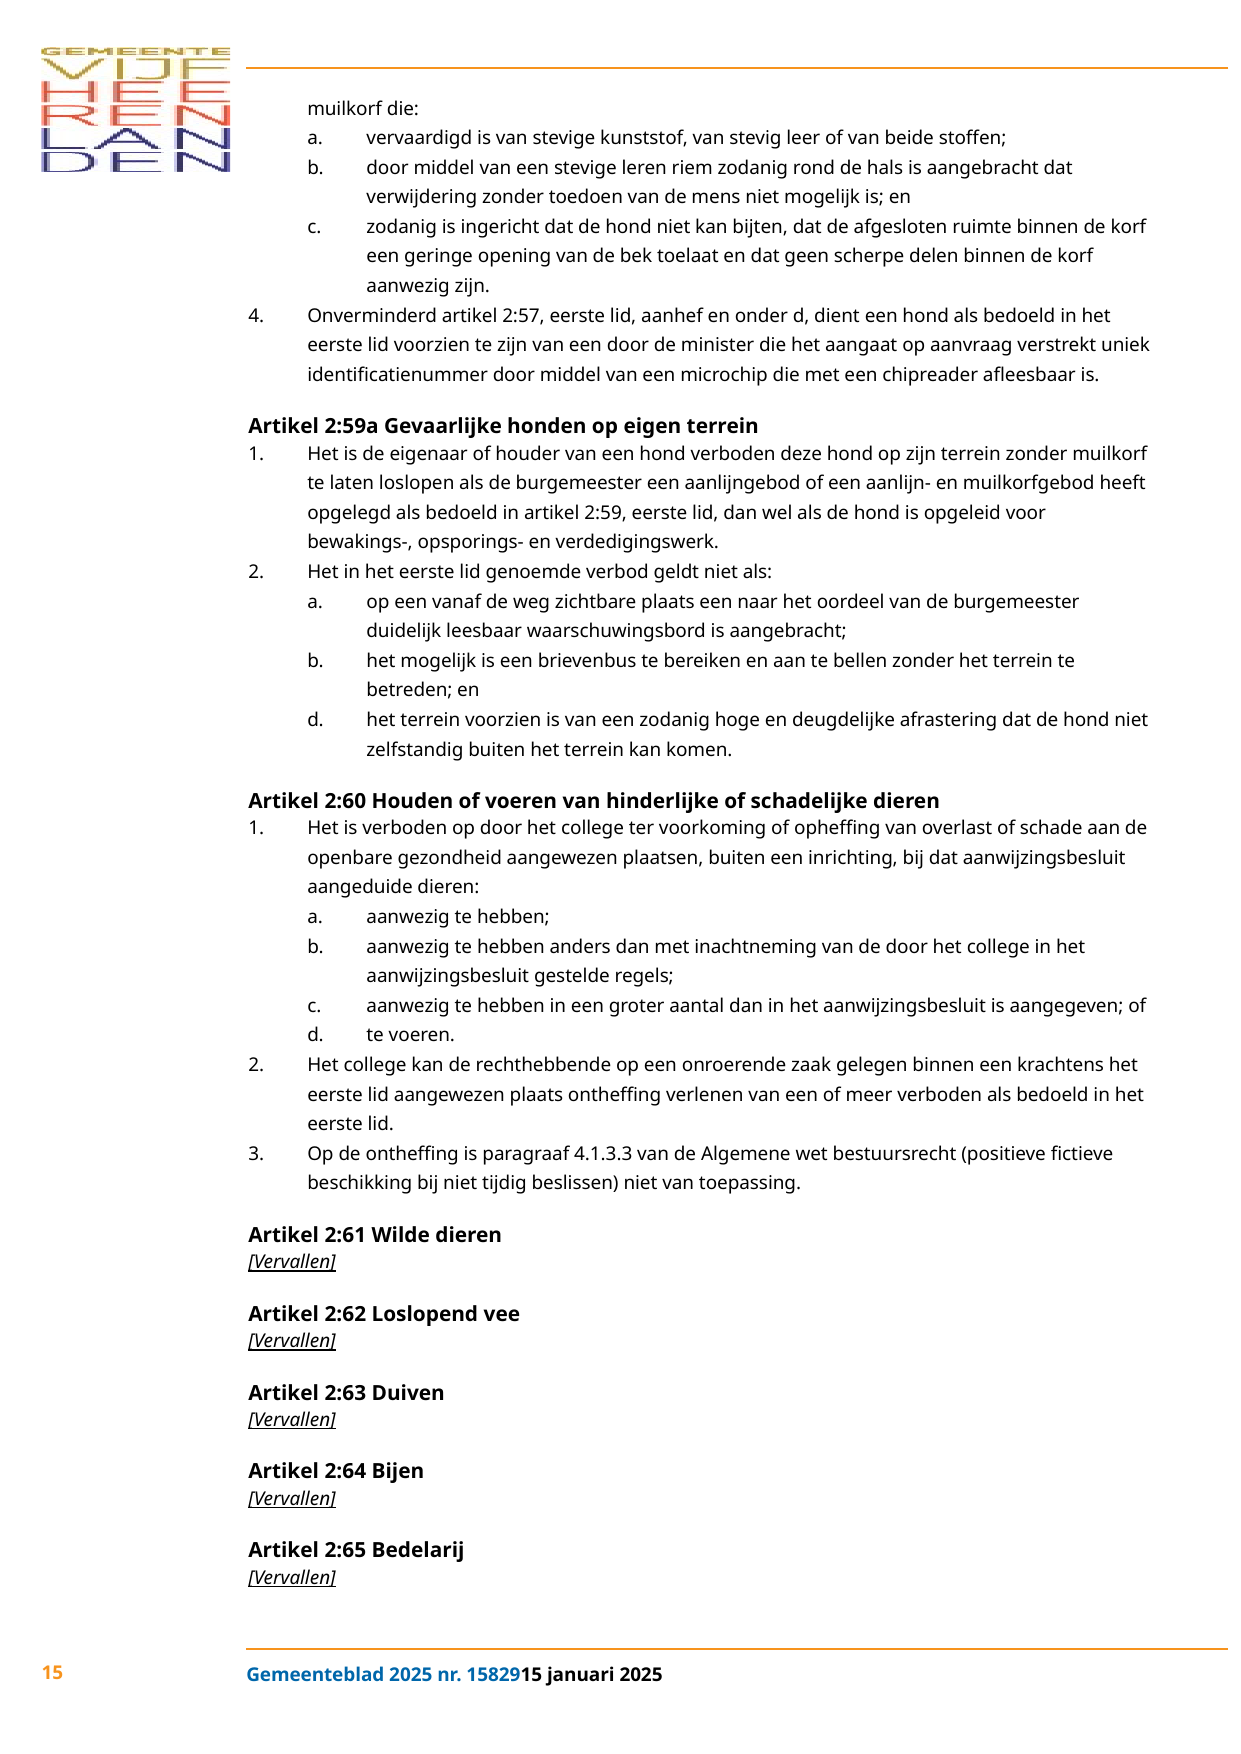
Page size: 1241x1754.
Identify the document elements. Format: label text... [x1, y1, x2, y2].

list op een vanaf de weg zichtbare plaats een naar het oordeel van de burgemeester duidelijk leesbaar waarschuwingsbord is aangebracht; [307, 588, 1152, 643]
text Artikel 2:65 Bedelarij [248, 1535, 1152, 1564]
list aanwezig te hebben; [307, 903, 1152, 929]
text Artikel 2:62 Loslopend vee [248, 1299, 1152, 1327]
list Het is verboden op door het college ter voorkoming of opheffing van overlast of schade aan de openbare gezondheid aangewezen plaatsen, buiten een inrichting, bij dat aanwijzingsbesluit aangeduide dieren: [248, 814, 1152, 899]
list Het in het eerste lid genoemde verbod geldt niet als: [248, 558, 1152, 584]
text [Vervallen] [248, 1327, 1152, 1353]
text [Vervallen] [248, 1248, 1152, 1274]
list door middel van een stevige leren riem zodanig rond de hals is aangebracht dat verwijdering zonder toedoen van de mens niet mogelijk is; en [307, 154, 1152, 209]
list Het is de eigenaar of houder van een hond verboden deze hond op zijn terrein zonder muilkorf te laten loslopen als de burgemeester een aanlijngebod of een aanlijn- en muilkorfgebod heeft opgelegd als bedoeld in artikel 2:59, eerste lid, dan wel als de hond is opgeleid voor bewakings-, opsporings- en verdedigingswerk. [248, 440, 1152, 554]
text Artikel 2:60 Houden of voeren van hinderlijke of schadelijke dieren [248, 786, 1152, 814]
list zodanig is ingericht dat de hond niet kan bijten, dat de afgesloten ruimte binnen de korf een geringe opening van de bek toelaat en dat geen scherpe delen binnen de korf aanwezig zijn. [307, 213, 1152, 298]
text Artikel 2:63 Duiven [248, 1378, 1152, 1406]
list te voeren. [307, 1022, 1152, 1047]
text [Vervallen] [248, 1564, 1152, 1589]
list aanwezig te hebben in een groter aantal dan in het aanwijzingsbesluit is aangegeven; of [307, 992, 1152, 1018]
list het mogelijk is een brievenbus te bereiken en aan te bellen zonder het terrein te betreden; en [307, 647, 1152, 702]
list Op de ontheffing is paragraaf 4.1.3.3 van de Algemene wet bestuursrecht (positieve fictieve beschikking bij niet tijdig beslissen) niet van toepassing. [248, 1140, 1152, 1195]
text Artikel 2:59a Gevaarlijke honden op eigen terrein [248, 411, 1152, 440]
text [Vervallen] [248, 1485, 1152, 1511]
list vervaardigd is van stevige kunststof, van stevig leer of van beide stoffen; [307, 124, 1152, 150]
text Artikel 2:61 Wilde dieren [248, 1220, 1152, 1248]
list Onverminderd artikel 2:57, eerste lid, aanhef en onder d, dient een hond als bedoeld in het eerste lid voorzien te zijn van een door de minister die het aangaat op aanvraag verstrekt uniek identificatienummer door middel van een microchip die met een chipreader afleesbaar is. [248, 302, 1152, 387]
text Artikel 2:64 Bijen [248, 1457, 1152, 1485]
list het terrein voorzien is van een zodanig hoge en deugdelijke afrastering dat de hond niet zelfstandig buiten het terrein kan komen. [307, 706, 1152, 761]
picture [41, 47, 231, 172]
list muilkorf die: [248, 95, 1152, 121]
list Het college kan de rechthebbende op een onroerende zaak gelegen binnen een krachtens het eerste lid aangewezen plaats ontheffing verlenen van een of meer verboden als bedoeld in het eerste lid. [248, 1051, 1152, 1136]
text [Vervallen] [248, 1406, 1152, 1432]
list aanwezig te hebben anders dan met inachtneming van de door het college in het aanwijzingsbesluit gestelde regels; [307, 933, 1152, 988]
